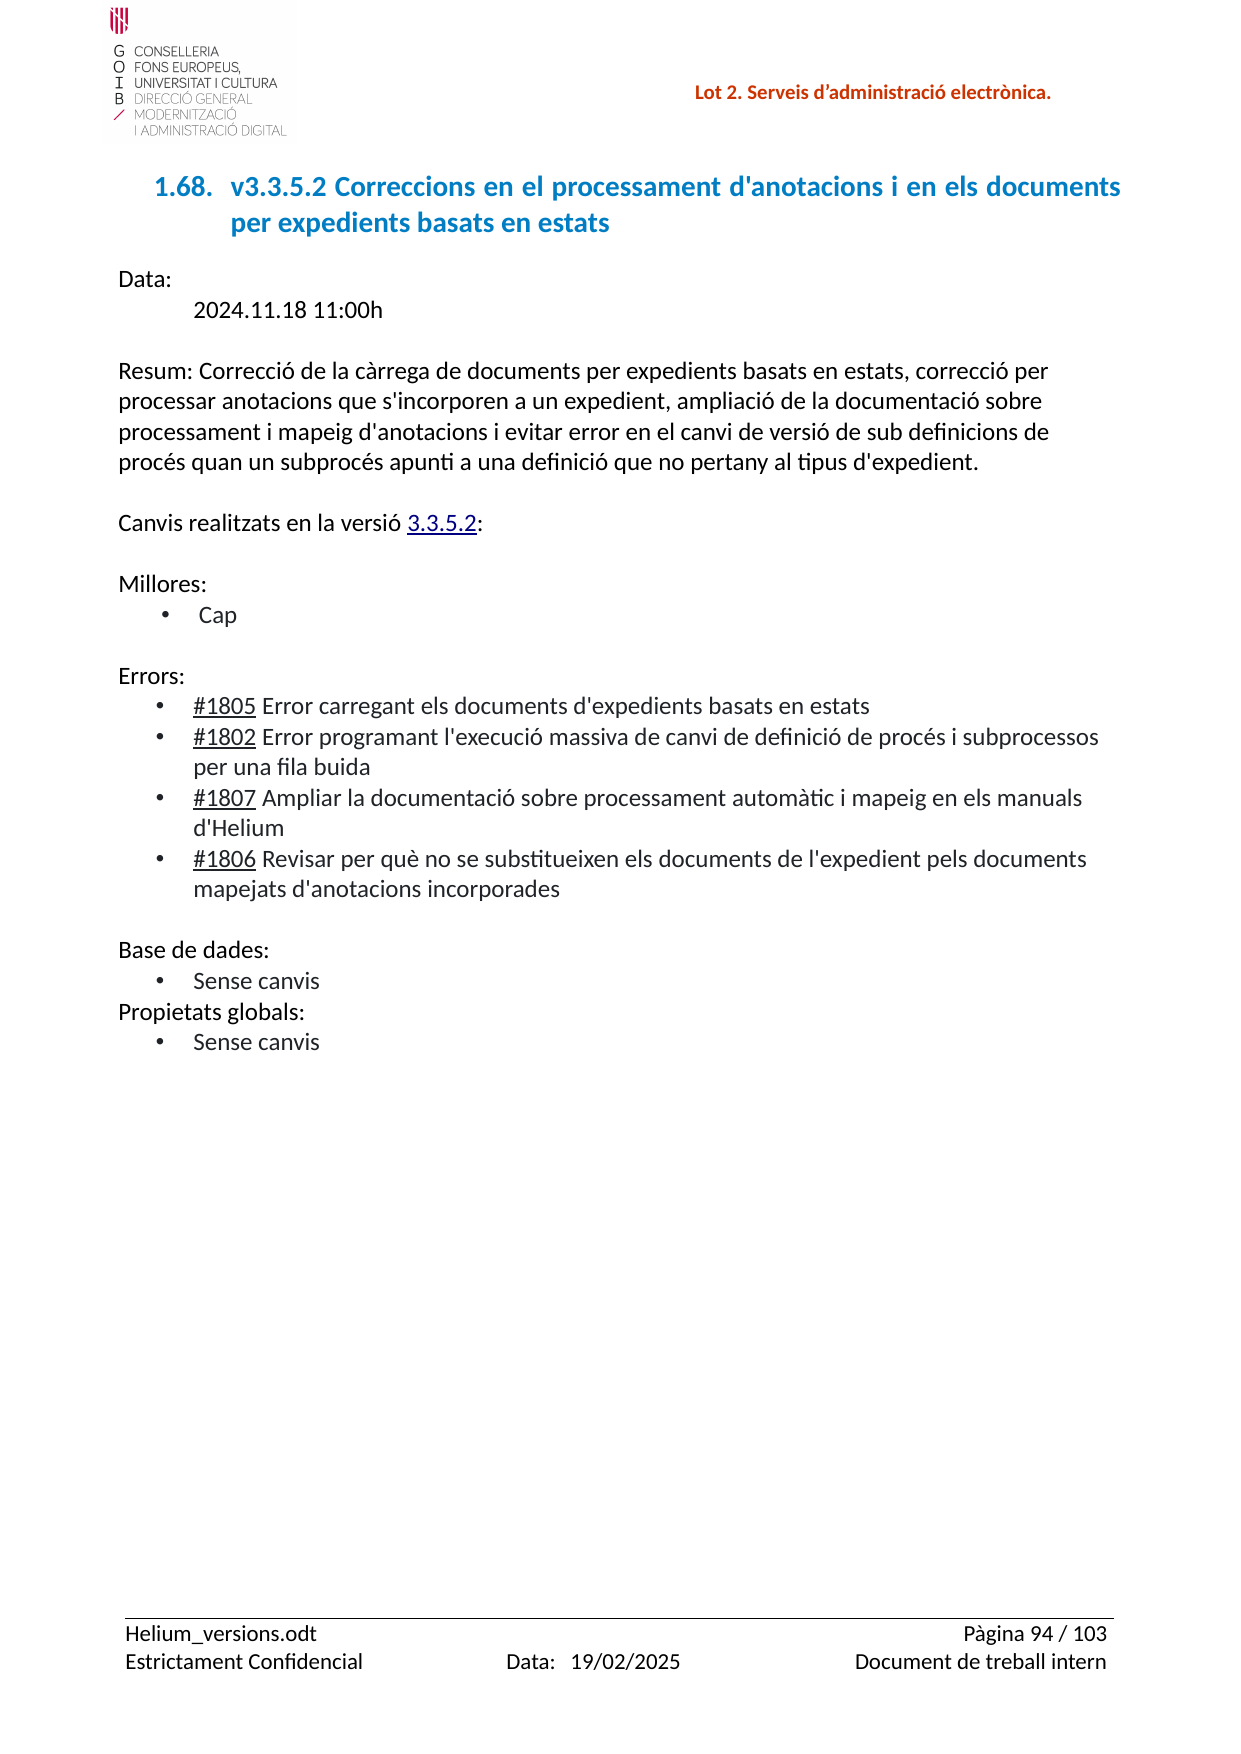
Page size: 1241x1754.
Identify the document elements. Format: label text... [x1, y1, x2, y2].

text 2024.11.18 11:00h [118, 294, 1122, 324]
list Cap [161, 599, 1122, 629]
text Errors: [118, 660, 1122, 691]
text Resum: Correcció de la càrrega de documents per expedients basats en estats, correcció per processar anotacions que s'incorporen a un expedient, ampliació de la documentació sobre processament i mapeig d'anotacions i evitar error en el canvi de versió de sub definicions de procés quan un subprocés apunti a una definició que no pertany al tipus d'expedient. [118, 355, 1122, 477]
list #1807 Ampliar la documentació sobre processament automàtic i mapeig en els manuals d'Helium [156, 782, 1122, 843]
subtitle v3.3.5.2 Correccions en el processament d'anotacions i en els documents per expedients basats en estats [153, 168, 1122, 239]
list #1802 Error programant l'execució massiva de canvi de definició de procés i subprocessos per una fila buida [156, 721, 1122, 782]
text Base de dades: [118, 935, 1122, 965]
text Canvis realitzats en la versió 3.3.5.2: [118, 507, 1122, 538]
text Millores: [118, 568, 1122, 599]
list #1806 Revisar per què no se substitueixen els documents de l'expedient pels documents mapejats d'anotacions incorporades [156, 843, 1122, 904]
list #1805 Error carregant els documents d'expedients basats en estats [156, 691, 1122, 721]
text Propietats globals: [118, 996, 1122, 1026]
text Data: [118, 263, 1122, 294]
picture [100, 0, 297, 144]
list Sense canvis [156, 965, 1122, 996]
list Sense canvis [156, 1026, 1122, 1057]
